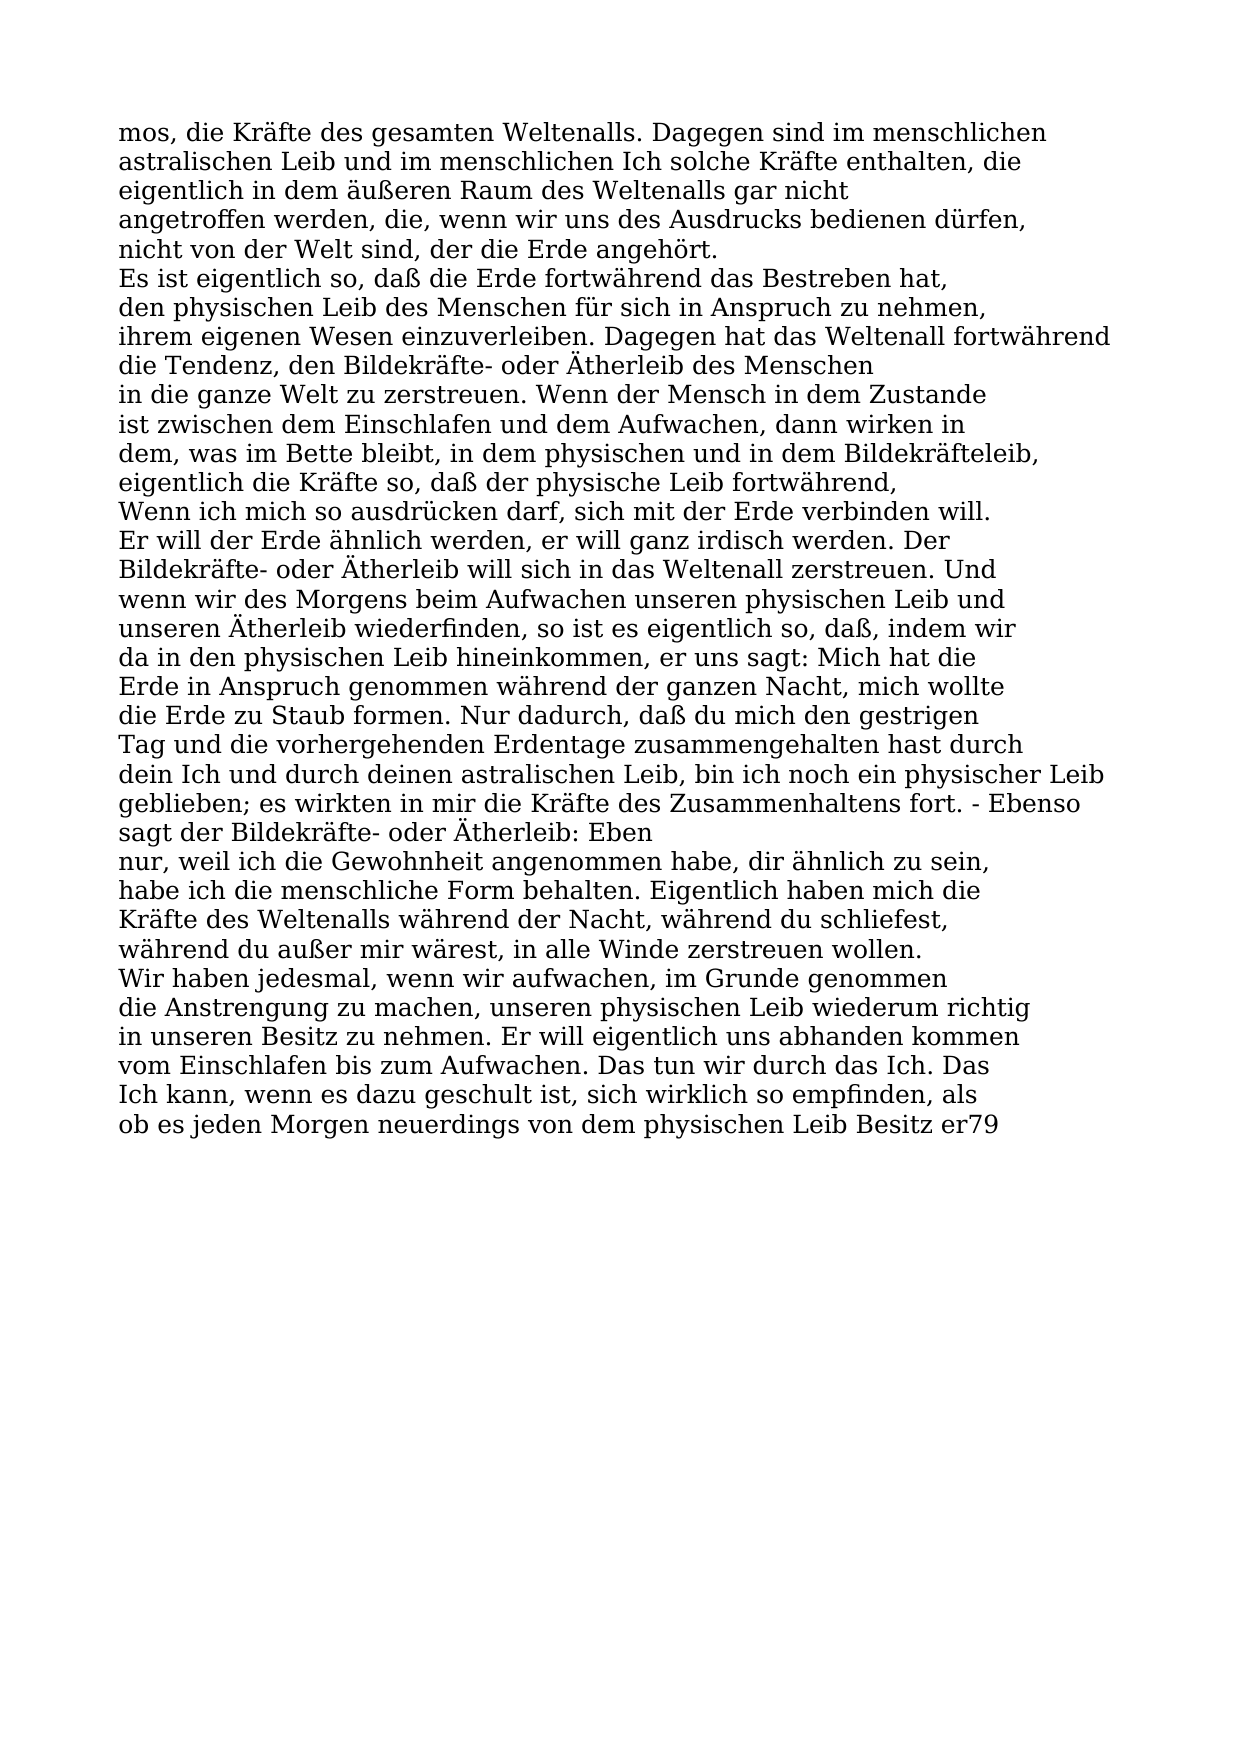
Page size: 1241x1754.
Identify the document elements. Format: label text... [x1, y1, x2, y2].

text die Erde zu Staub formen. Nur dadurch, daß du mich den gestrigen [118, 701, 1122, 731]
text Bildekräfte- oder Ätherleib will sich in das Weltenall zerstreuen. Und [118, 556, 1122, 585]
text ist zwischen dem Einschlafen und dem Aufwachen, dann wirken in [118, 410, 1122, 439]
text Wir haben jedesmal, wenn wir aufwachen, im Grunde genommen [118, 964, 1122, 993]
text unseren Ätherleib wiederfinden, so ist es eigentlich so, daß, indem wir [118, 614, 1122, 643]
text Erde in Anspruch genommen während der ganzen Nacht, mich wollte [118, 672, 1122, 701]
text ob es jeden Morgen neuerdings von dem physischen Leib Besitz er79 [118, 1110, 1122, 1139]
text die Anstrengung zu machen, unseren physischen Leib wiederum richtig [118, 993, 1122, 1022]
text Es ist eigentlich so, daß die Erde fortwährend das Bestreben hat, [118, 264, 1122, 293]
text in die ganze Welt zu zerstreuen. Wenn der Mensch in dem Zustande [118, 381, 1122, 410]
text in unseren Besitz zu nehmen. Er will eigentlich uns abhanden kommen [118, 1022, 1122, 1051]
text angetroffen werden, die, wenn wir uns des Ausdrucks bedienen dürfen, [118, 206, 1122, 235]
text den physischen Leib des Menschen für sich in Anspruch zu nehmen, [118, 293, 1122, 322]
text nur, weil ich die Gewohnheit angenommen habe, dir ähnlich zu sein, [118, 847, 1122, 876]
text mos, die Kräfte des gesamten Weltenalls. Dagegen sind im menschlichen astralischen Leib und im menschlichen Ich solche Kräfte enthalten, die eigentlich in dem äußeren Raum des Weltenalls gar nicht [118, 118, 1122, 206]
text dem, was im Bette bleibt, in dem physischen und in dem Bildekräfteleib, eigentlich die Kräfte so, daß der physische Leib fortwährend, [118, 439, 1122, 497]
text Kräfte des Weltenalls während der Nacht, während du schliefest, [118, 906, 1122, 935]
text da in den physischen Leib hineinkommen, er uns sagt: Mich hat die [118, 643, 1122, 672]
text ihrem eigenen Wesen einzuverleiben. Dagegen hat das Weltenall fortwährend die Tendenz, den Bildekräfte- oder Ätherleib des Menschen [118, 322, 1122, 381]
text vom Einschlafen bis zum Aufwachen. Das tun wir durch das Ich. Das [118, 1051, 1122, 1081]
text Tag und die vorhergehenden Erdentage zusammengehalten hast durch [118, 731, 1122, 760]
text Wenn ich mich so ausdrücken darf, sich mit der Erde verbinden will. [118, 497, 1122, 526]
text wenn wir des Morgens beim Aufwachen unseren physischen Leib und [118, 585, 1122, 614]
text habe ich die menschliche Form behalten. Eigentlich haben mich die [118, 876, 1122, 906]
text Ich kann, wenn es dazu geschult ist, sich wirklich so empfinden, als [118, 1081, 1122, 1110]
text während du außer mir wärest, in alle Winde zerstreuen wollen. [118, 935, 1122, 964]
text dein Ich und durch deinen astralischen Leib, bin ich noch ein physischer Leib geblieben; es wirkten in mir die Kräfte des Zusammenhaltens fort. - Ebenso sagt der Bildekräfte- oder Ätherleib: Eben [118, 760, 1122, 847]
text Er will der Erde ähnlich werden, er will ganz irdisch werden. Der [118, 526, 1122, 556]
text nicht von der Welt sind, der die Erde angehört. [118, 235, 1122, 264]
